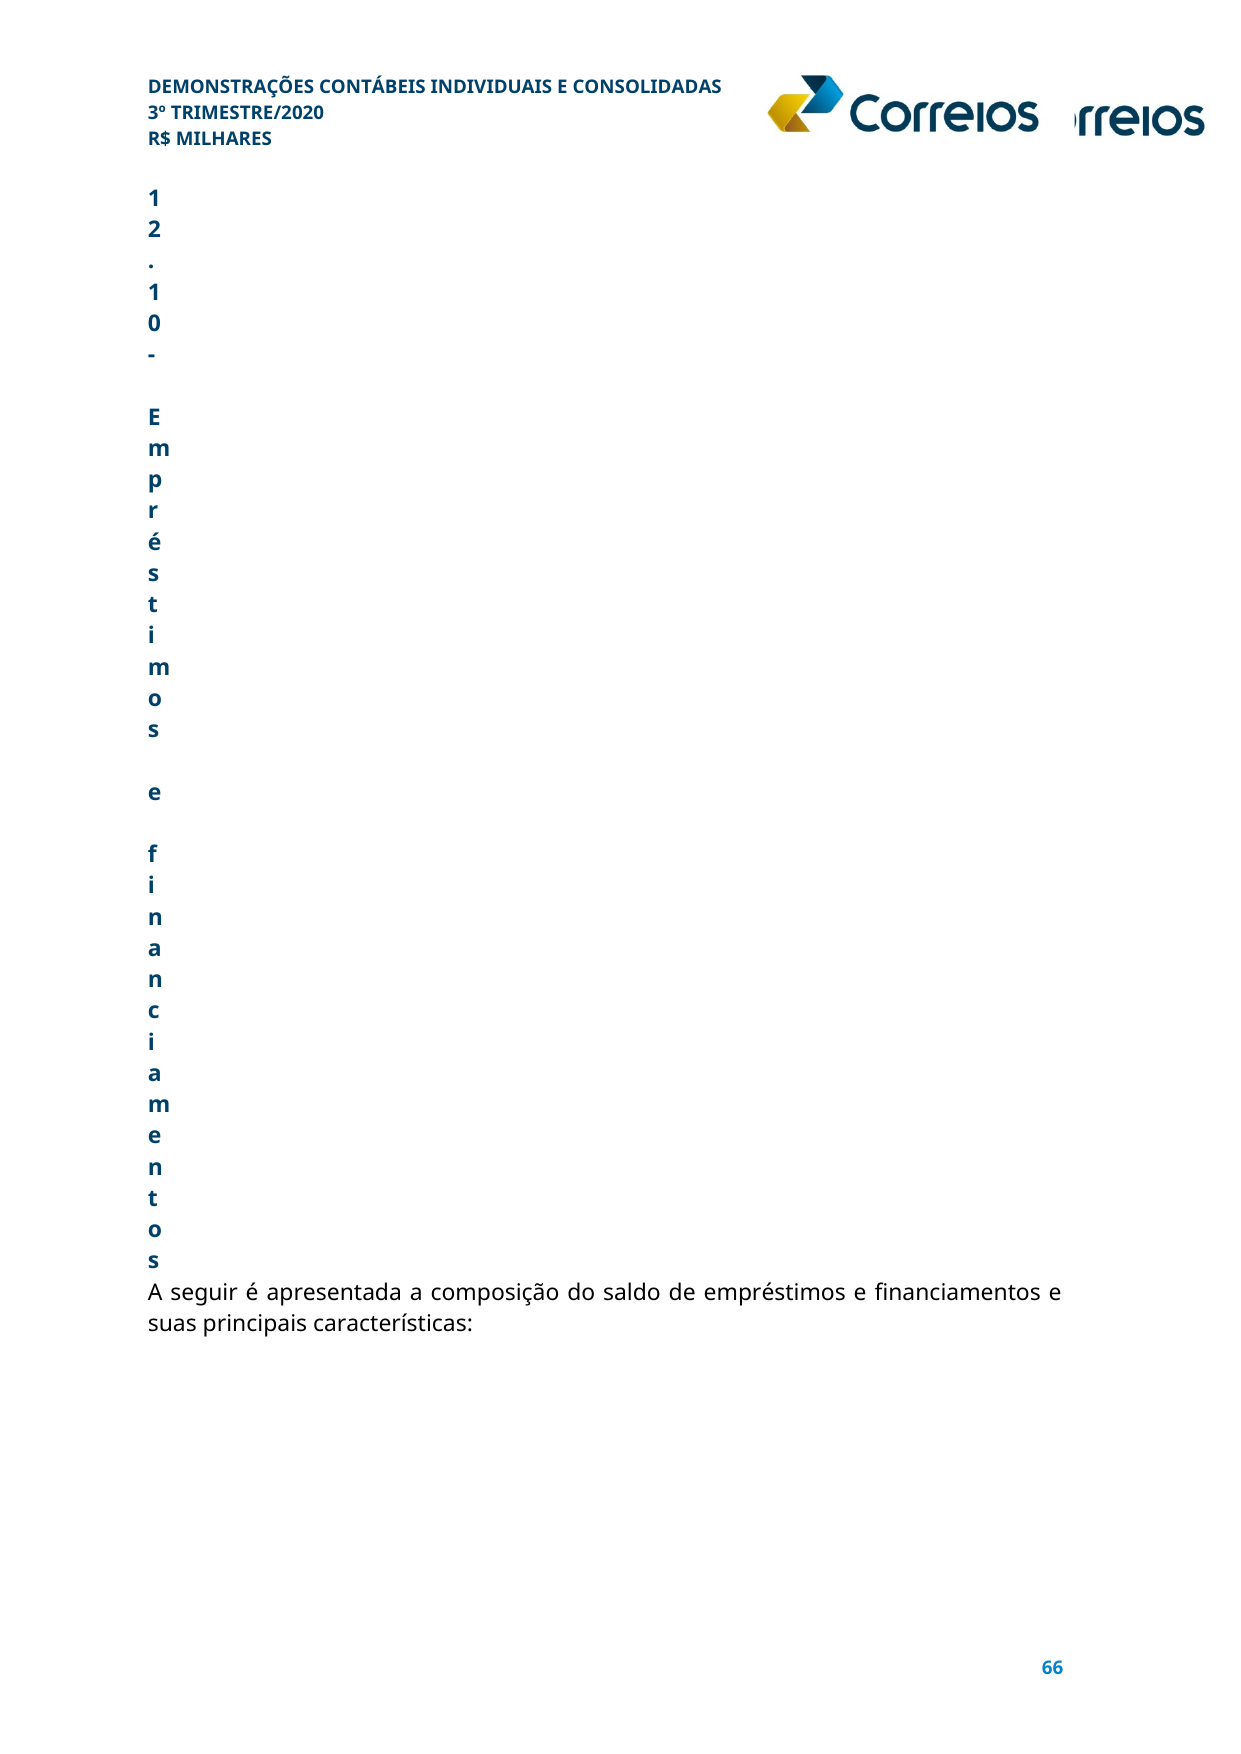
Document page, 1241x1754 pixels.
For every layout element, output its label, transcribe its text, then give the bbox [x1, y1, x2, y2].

text A seguir é apresentada a composição do saldo de empréstimos e financiamentos e suas principais características: [148, 182, 1063, 1338]
